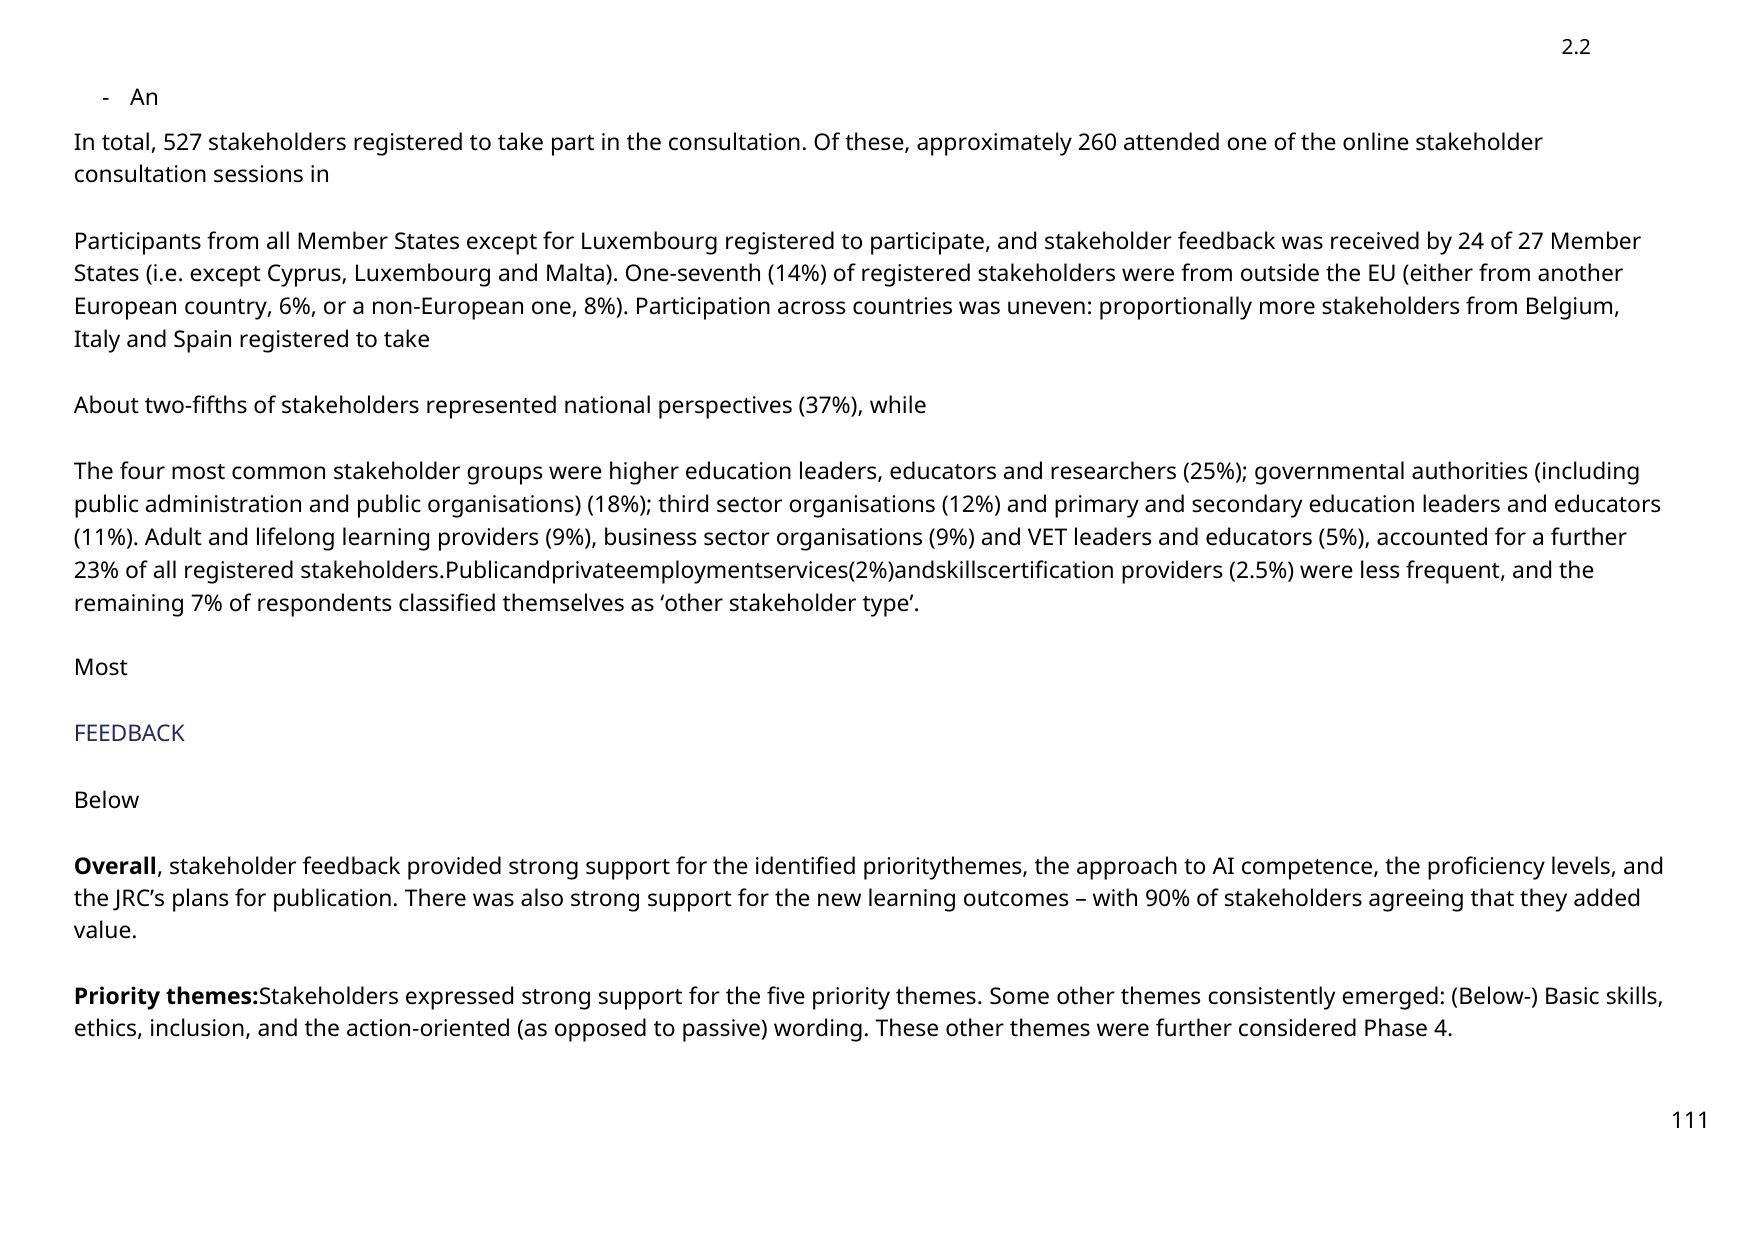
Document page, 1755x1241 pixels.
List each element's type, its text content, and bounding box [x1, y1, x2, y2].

text Below [74, 784, 1701, 815]
text FEEDBACK [74, 717, 1710, 748]
text The four most common stakeholder groups were higher education leaders, educators and researchers (25%); governmental authorities (including public administration and public organisations) (18%); third sector organisations (12%) and primary and secondary education leaders and educators (11%). Adult and lifelong learning providers (9%), business sector organisations (9%) and VET leaders and educators (5%), accounted for a further 23% of all registered stakeholders.Publicandprivateemploymentservices(2%)andskillscertification providers (2.5%) were less frequent, and the remaining 7% of respondents classified themselves as ‘other stakeholder type’. [74, 455, 1671, 618]
text Participants from all Member States except for Luxembourg registered to participate, and stakeholder feedback was received by 24 of 27 Member States (i.e. except Cyprus, Luxembourg and Malta). One-seventh (14%) of registered stakeholders were from outside the EU (either from another European country, 6%, or a non-European one, 8%). Participation across countries was uneven: proportionally more stakeholders from Belgium, Italy and Spain registered to take [74, 224, 1664, 354]
text Overall, stakeholder feedback provided strong support for the identified prioritythemes, the approach to AI competence, the proficiency levels, and the JRC’s plans for publication. There was also strong support for the new learning outcomes – with 90% of stakeholders agreeing that they added value. [74, 850, 1687, 945]
text Most [74, 651, 1701, 682]
text In total, 527 stakeholders registered to take part in the consultation. Of these, approximately 260 attended one of the online stakeholder consultation sessions in [74, 126, 1671, 190]
list An [102, 82, 1671, 112]
text About two-fifths of stakeholders represented national perspectives (37%), while [74, 389, 1649, 420]
text Priority themes:Stakeholders expressed strong support for the five priority themes. Some other themes consistently emerged: (Below-) Basic skills, ethics, inclusion, and the action-oriented (as opposed to passive) wording. These other themes were further considered Phase 4. [74, 980, 1701, 1043]
